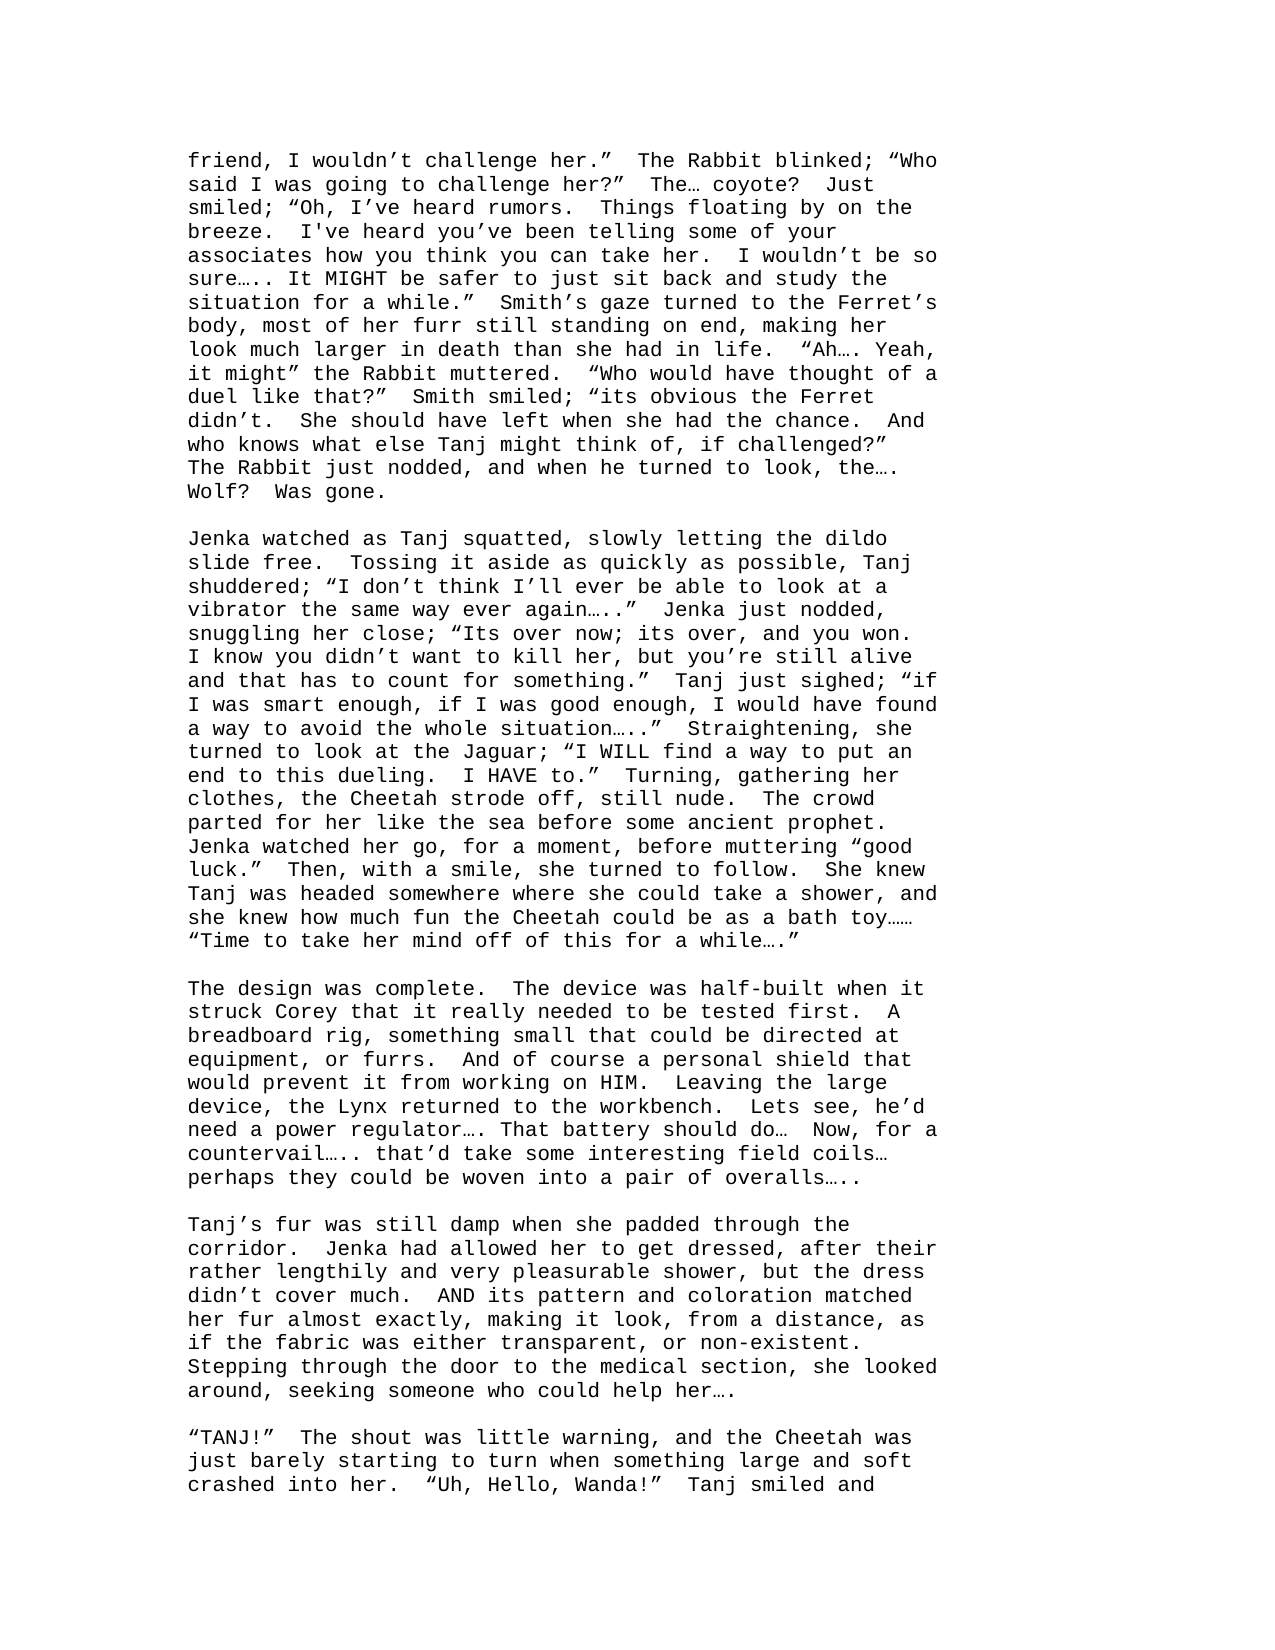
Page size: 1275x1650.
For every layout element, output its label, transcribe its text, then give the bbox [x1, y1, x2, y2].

text “TANJ!” The shout was little warning, and the Cheetah was just barely starting to turn when something large and soft crashed into her. “Uh, Hello, Wanda!” Tanj smiled and [187, 1427, 937, 1498]
text Tanj’s fur was still damp when she padded through the corridor. Jenka had allowed her to get dressed, after their rather lengthily and very pleasurable shower, but the dress didn’t cover much. AND its pattern and coloration matched her fur almost exactly, making it look, from a distance, as if the fabric was either transparent, or non-existent. Stepping through the door to the medical section, she looked around, seeking someone who could help her…. [187, 1214, 937, 1403]
text friend, I wouldn’t challenge her.” The Rabbit blinked; “Who said I was going to challenge her?” The… coyote? Just smiled; “Oh, I’ve heard rumors. Things floating by on the breeze. I've heard you’ve been telling some of your associates how you think you can take her. I wouldn’t be so sure….. It MIGHT be safer to just sit back and study the situation for a while.” Smith’s gaze turned to the Ferret’s body, most of her furr still standing on end, making her look much larger in death than she had in life. “Ah…. Yeah, it might” the Rabbit muttered. “Who would have thought of a duel like that?” Smith smiled; “its obvious the Ferret didn’t. She should have left when she had the chance. And who knows what else Tanj might think of, if challenged?” The Rabbit just nodded, and when he turned to look, the…. Wolf? Was gone. [187, 150, 937, 505]
text Jenka watched as Tanj squatted, slowly letting the dildo slide free. Tossing it aside as quickly as possible, Tanj shuddered; “I don’t think I’ll ever be able to look at a vibrator the same way ever again…..” Jenka just nodded, snuggling her close; “Its over now; its over, and you won. I know you didn’t want to kill her, but you’re still alive and that has to count for something.” Tanj just sighed; “if I was smart enough, if I was good enough, I would have found a way to avoid the whole situation…..” Straightening, she turned to look at the Jaguar; “I WILL find a way to put an end to this dueling. I HAVE to.” Turning, gathering her clothes, the Cheetah strode off, still nude. The crowd parted for her like the sea before some ancient prophet. Jenka watched her go, for a moment, before muttering “good luck.” Then, with a smile, she turned to follow. She knew Tanj was headed somewhere where she could take a shower, and she knew how much fun the Cheetah could be as a bath toy…… “Time to take her mind off of this for a while….” [187, 528, 937, 954]
text The design was complete. The device was half-built when it struck Corey that it really needed to be tested first. A breadboard rig, something small that could be directed at equipment, or furrs. And of course a personal shield that would prevent it from working on HIM. Leaving the large device, the Lynx returned to the workbench. Lets see, he’d need a power regulator…. That battery should do… Now, for a countervail….. that’d take some interesting field coils… perhaps they could be woven into a pair of overalls….. [187, 978, 937, 1190]
